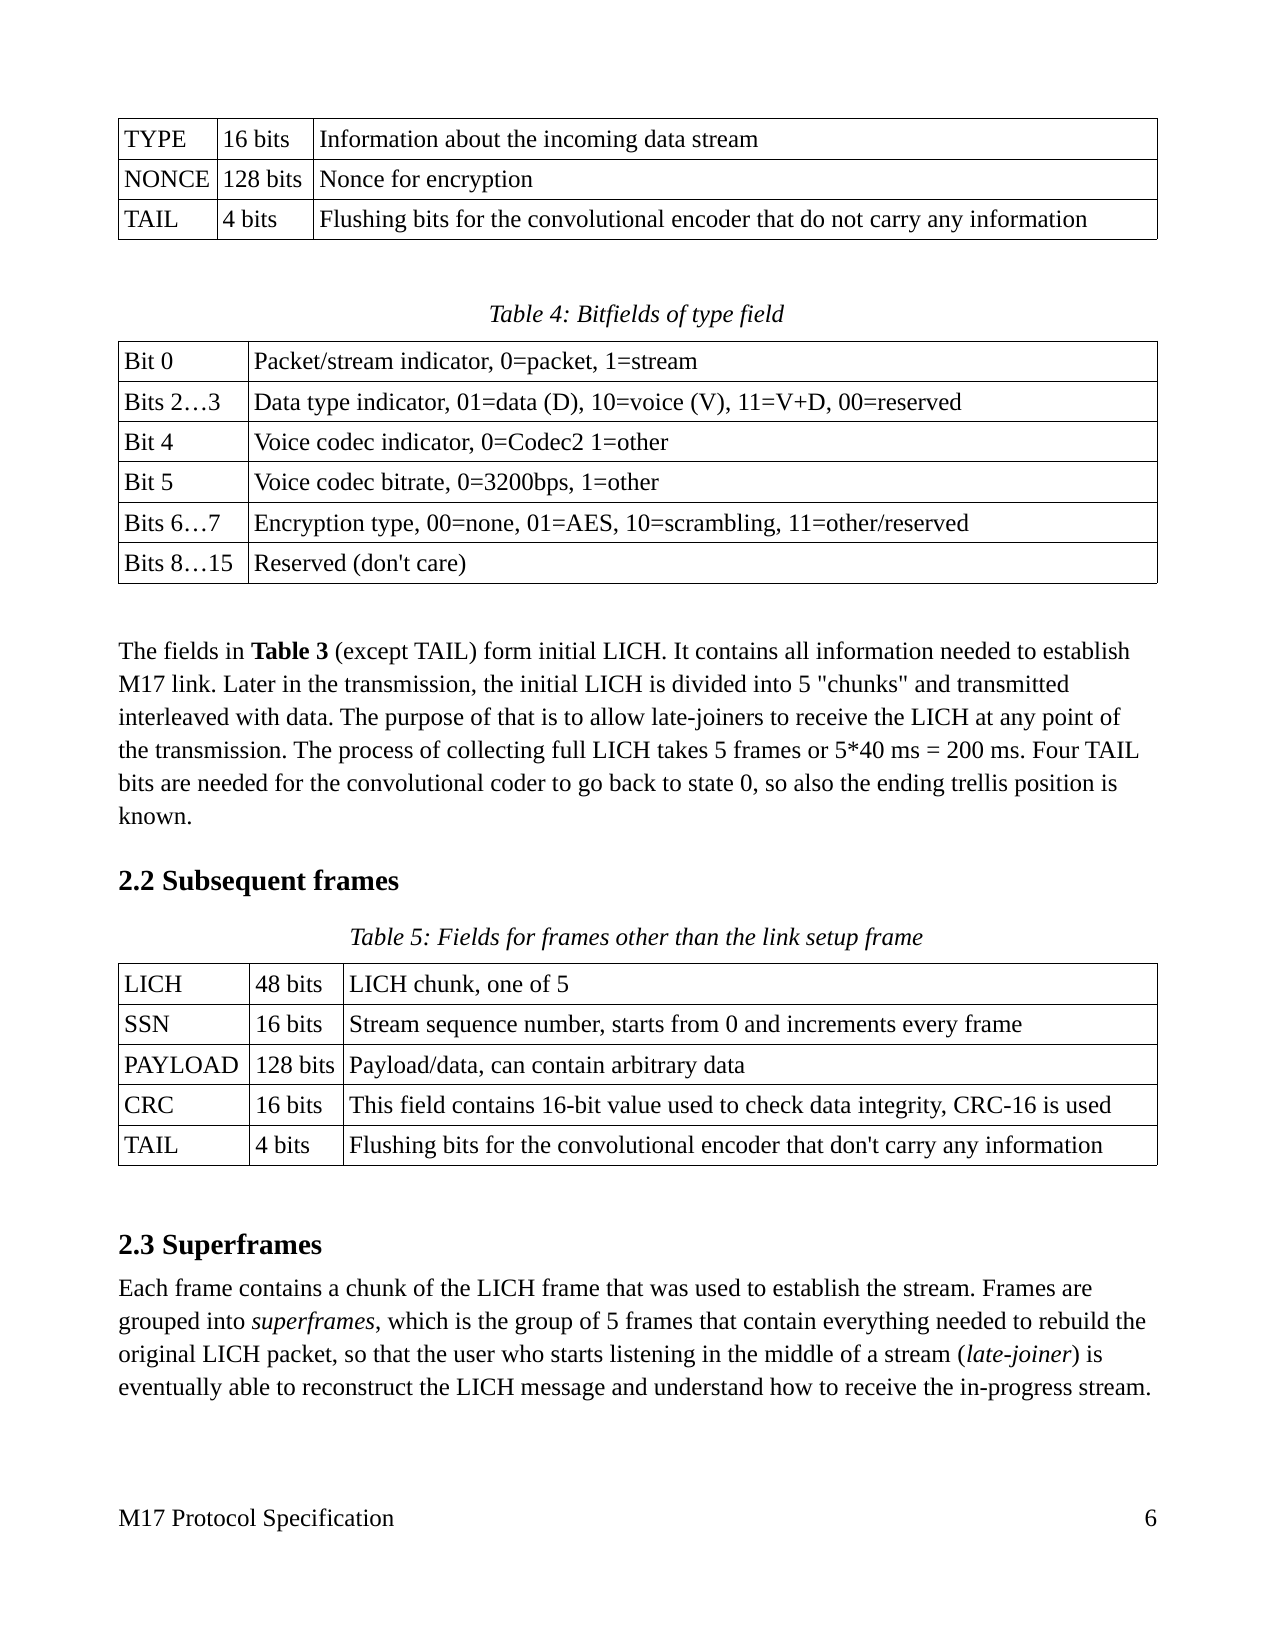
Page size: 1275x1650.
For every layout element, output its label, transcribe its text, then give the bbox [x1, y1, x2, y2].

table_cell Data type indicator, 01=data (D), 10=voice (V), 11=V+D, 00=reserved [249, 382, 1157, 421]
table_cell PAYLOAD [119, 1045, 249, 1084]
table_cell Bits 8…15 [119, 543, 248, 582]
text Each frame contains a chunk of the LICH frame that was used to establish the stream. Frames are grouped into superframes, which is the group of 5 frames that contain everything needed to rebuild the original LICH packet, so that the user who starts listening in the middle of a stream (late-joiner) is eventually able to reconstruct the LICH message and understand how to receive the in-progress stream. [118, 1273, 1157, 1401]
table_cell Stream sequence number, starts from 0 and increments every frame [344, 1005, 1157, 1044]
table_cell Flushing bits for the convolutional encoder that don't carry any information [344, 1126, 1157, 1165]
table_cell 16 bits [218, 119, 313, 158]
table_cell Bit 4 [119, 422, 248, 461]
table_cell Voice codec indicator, 0=Codec2 1=other [249, 422, 1157, 461]
table_cell 4 bits [218, 200, 313, 239]
table_header Packet/stream indicator, 0=packet, 1=stream [249, 342, 1157, 381]
text Table 5: Fields for frames other than the link setup frame [118, 922, 1157, 951]
table_cell TAIL [119, 200, 217, 239]
table_cell CRC [119, 1085, 249, 1124]
subtitle 2.3 Superframes [118, 1227, 1157, 1261]
table_header LICH chunk, one of 5 [344, 964, 1157, 1004]
table_cell Bits 6…7 [119, 503, 248, 542]
text Table 4: Bitfields of type field [118, 299, 1157, 328]
table_cell 16 bits [250, 1005, 343, 1044]
table_cell NONCE [119, 160, 217, 199]
table_cell 128 bits [250, 1045, 343, 1084]
table_cell TYPE [119, 119, 217, 158]
table_cell Reserved (don't care) [249, 543, 1157, 582]
table_cell 4 bits [250, 1126, 343, 1165]
table_cell Payload/data, can contain arbitrary data [344, 1045, 1157, 1084]
table_header Bit 0 [119, 342, 248, 381]
table_cell This field contains 16-bit value used to check data integrity, CRC-16 is used [344, 1085, 1157, 1124]
text The fields in Table 3 (except TAIL) form initial LICH. It contains all information needed to establish M17 link. Later in the transmission, the initial LICH is divided into 5 "chunks" and transmitted interleaved with data. The purpose of that is to allow late-joiners to receive the LICH at any point of the transmission. The process of collecting full LICH takes 5 frames or 5*40 ms = 200 ms. Four TAIL bits are needed for the convolutional coder to go back to state 0, so also the ending trellis position is known. [118, 636, 1157, 830]
table_cell Encryption type, 00=none, 01=AES, 10=scrambling, 11=other/reserved [249, 503, 1157, 542]
table_cell Voice codec bitrate, 0=3200bps, 1=other [249, 462, 1157, 502]
table_cell 128 bits [218, 160, 313, 199]
table_cell Bit 5 [119, 462, 248, 502]
table_header 48 bits [250, 964, 343, 1004]
table_header LICH [119, 964, 249, 1004]
table_cell Bits 2…3 [119, 382, 248, 421]
table_cell TAIL [119, 1126, 249, 1165]
table_cell SSN [119, 1005, 249, 1044]
table_cell 16 bits [250, 1085, 343, 1124]
table_cell Flushing bits for the convolutional encoder that do not carry any information [314, 200, 1157, 239]
table_cell Nonce for encryption [314, 160, 1157, 199]
subtitle 2.2 Subsequent frames [118, 863, 1157, 897]
table_cell Information about the incoming data stream [314, 119, 1157, 158]
